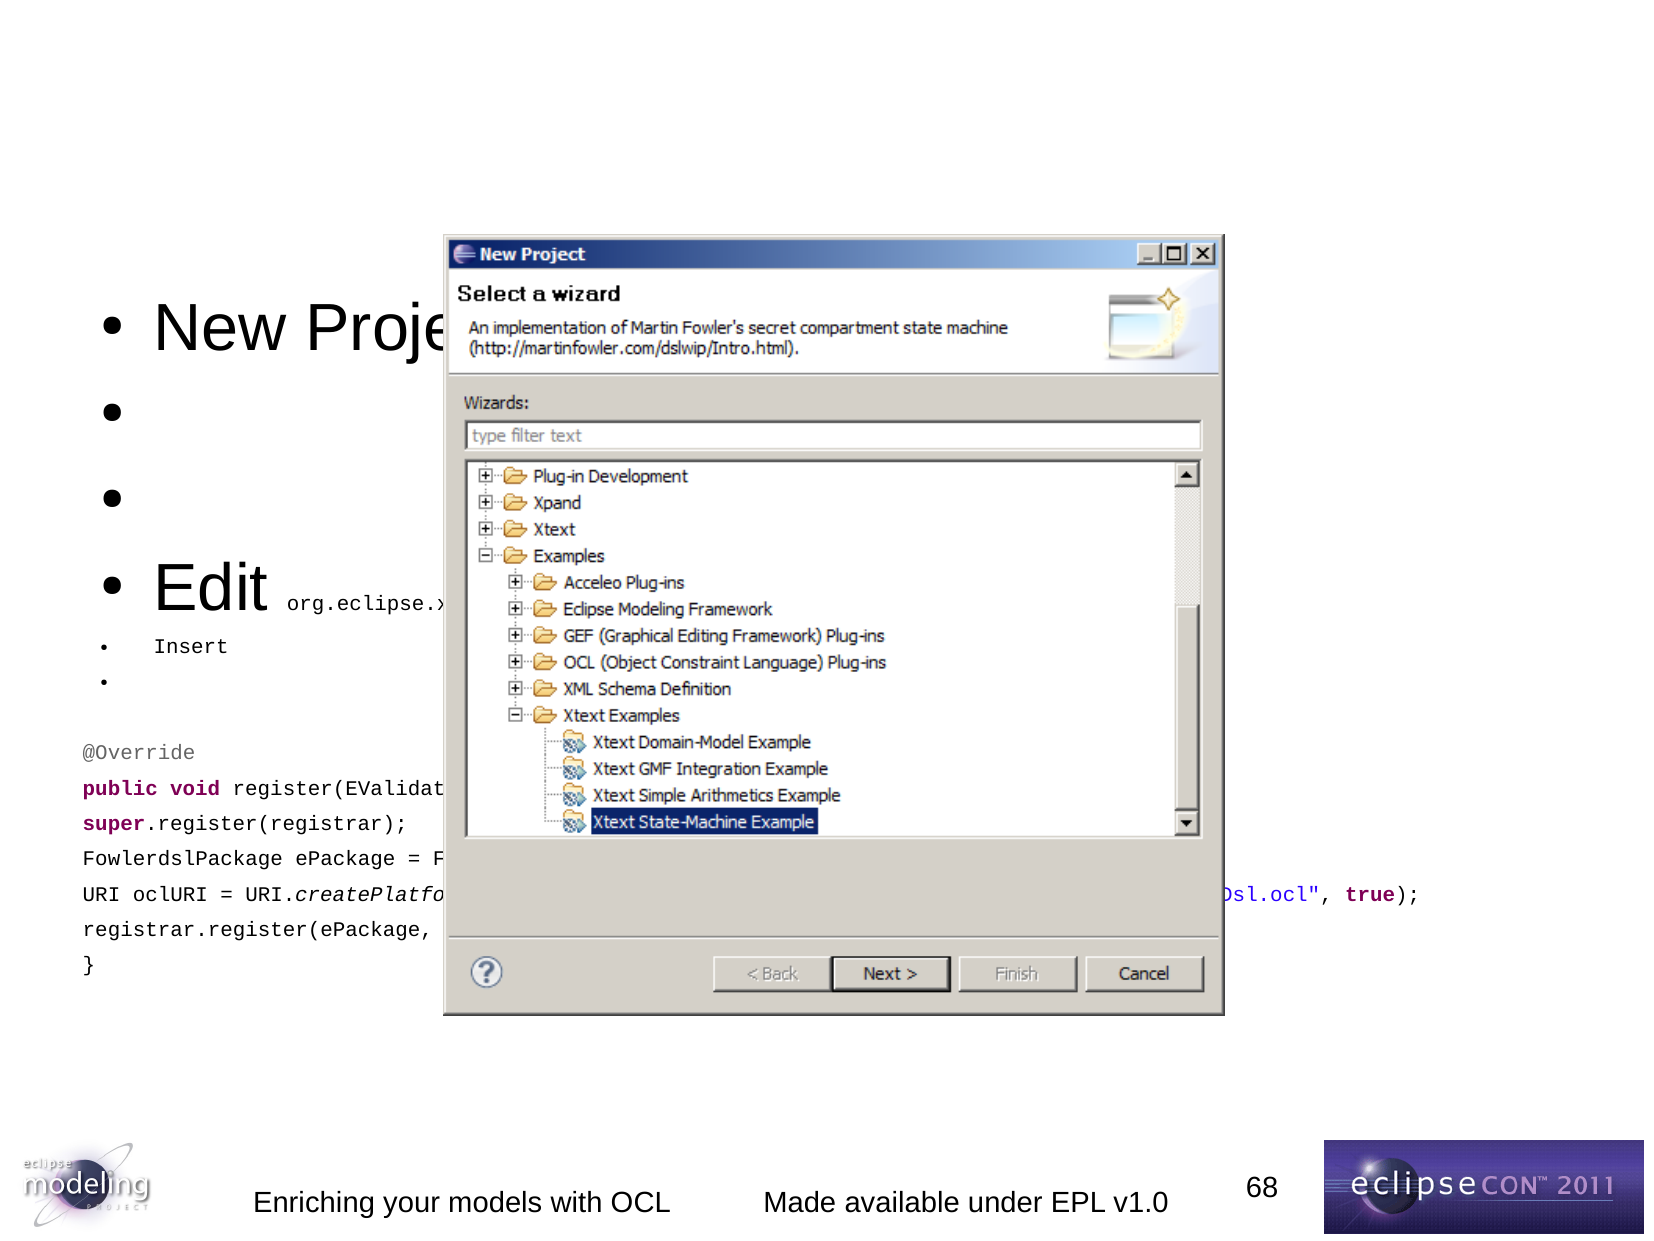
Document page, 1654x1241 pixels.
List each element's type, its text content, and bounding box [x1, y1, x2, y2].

picture [443, 234, 1225, 1016]
picture [1324, 1140, 1644, 1234]
picture [9, 1136, 156, 1235]
list New Project Edit org.eclipse.xtext.example.validation.FowlerDslJavaValidator Insert @Override public void register(EValidatorRegistrar registrar) { super.register(registrar); FowlerdslPackage ePackage = FowlerdslPackage.eINSTANCE; URI oclURI = URI.createPlatformPluginURI("/org.eclipse.xtext.example.fowlerdsl/model/FowlerDsl.ocl", true); registrar.register(ePackage, new CompleteOCLEObjectValidator(ePackage, oclURI)); } [82, 290, 1571, 1094]
